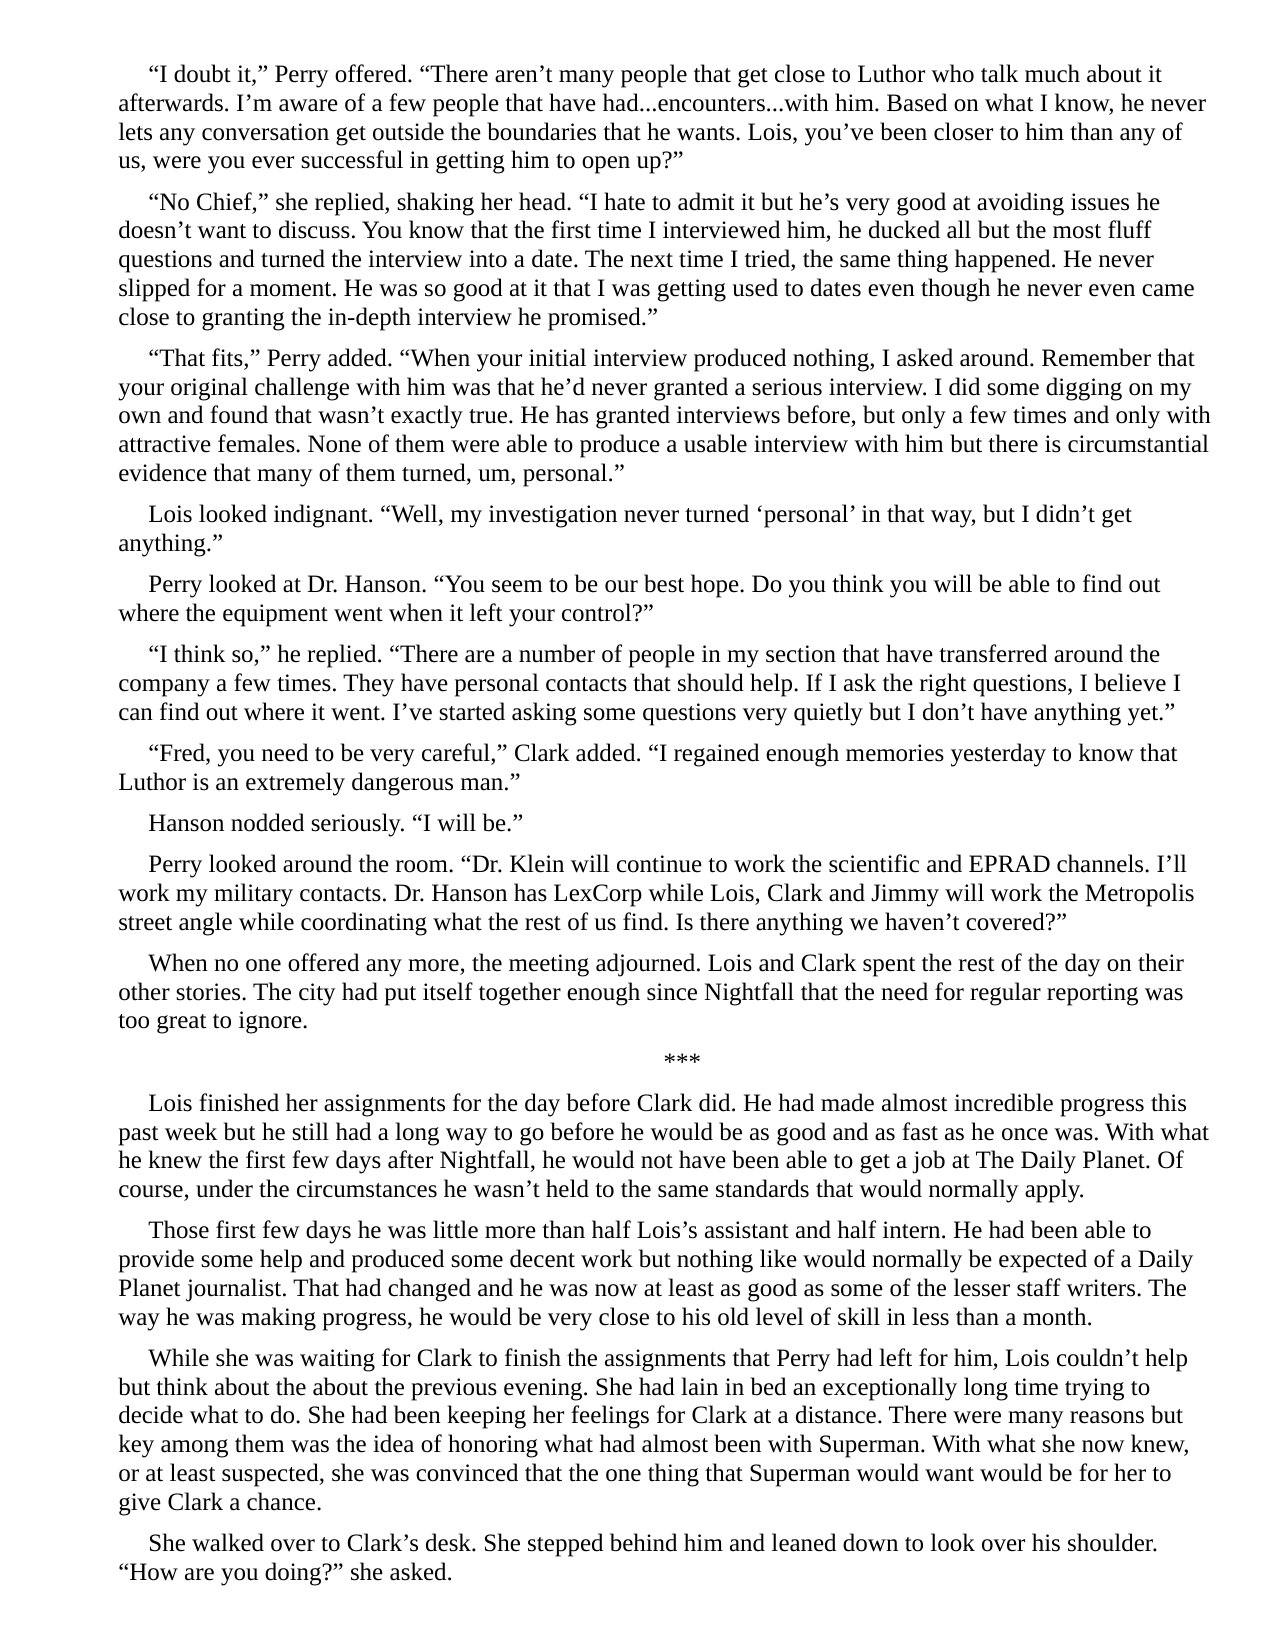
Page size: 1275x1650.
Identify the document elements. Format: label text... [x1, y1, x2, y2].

text “I doubt it,” Perry offered. “There aren’t many people that get close to Luthor who talk much about it afterwards. I’m aware of a few people that have had...encounters...with him. Based on what I know, he never lets any conversation get outside the boundaries that he wants. Lois, you’ve been closer to him than any of us, were you ever successful in getting him to open up?” [118, 59, 1216, 174]
text While she was waiting for Clark to finish the assignments that Perry had left for him, Lois couldn’t help but think about the about the previous evening. She had lain in bed an exceptionally long time trying to decide what to do. She had been keeping her feelings for Clark at a distance. There were many reasons but key among them was the idea of honoring what had almost been with Superman. With what she now knew, or at least suspected, she was convinced that the one thing that Superman would want would be for her to give Clark a chance. [118, 1343, 1216, 1515]
text “That fits,” Perry added. “When your initial interview produced nothing, I asked around. Remember that your original challenge with him was that he’d never granted a serious interview. I did some digging on my own and found that wasn’t exactly true. He has granted interviews before, but only a few times and only with attractive females. None of them were able to produce a usable interview with him but there is circumstantial evidence that many of them turned, um, personal.” [118, 343, 1216, 487]
text Lois looked indignant. “Well, my investigation never turned ‘personal’ in that way, but I didn’t get anything.” [118, 499, 1216, 557]
text “I think so,” he replied. “There are a number of people in my section that have transferred around the company a few times. They have personal contacts that should help. If I ask the right questions, I believe I can find out where it went. I’ve started asking some questions very quietly but I don’t have anything yet.” [118, 639, 1216, 725]
text When no one offered any more, the meeting adjourned. Lois and Clark spent the rest of the day on their other stories. The city had put itself together enough since Nightfall that the need for regular reporting was too great to ignore. [118, 948, 1216, 1034]
text *** [118, 1047, 1216, 1075]
text Lois finished her assignments for the day before Clark did. He had made almost incredible progress this past week but he still had a long way to go before he would be as good and as fast as he once was. With what he knew the first few days after Nightfall, he would not have been able to get a job at The Daily Planet. Of course, under the circumstances he wasn’t held to the same standards that would normally apply. [118, 1088, 1216, 1203]
text She walked over to Clark’s desk. She stepped behind him and leaned down to look over his shoulder. “How are you doing?” she asked. [118, 1528, 1216, 1585]
text Perry looked around the room. “Dr. Klein will continue to work the scientific and EPRAD channels. I’ll work my military contacts. Dr. Hanson has LexCorp while Lois, Clark and Jimmy will work the Metropolis street angle while coordinating what the rest of us find. Is there anything we haven’t covered?” [118, 849, 1216, 935]
text Perry looked at Dr. Hanson. “You seem to be our best hope. Do you think you will be able to find out where the equipment went when it left your control?” [118, 569, 1216, 627]
text Hanson nodded seriously. “I will be.” [118, 808, 1216, 837]
text “Fred, you need to be very careful,” Clark added. “I regained enough memories yesterday to know that Luthor is an extremely dangerous man.” [118, 738, 1216, 795]
text Those first few days he was little more than half Lois’s assistant and half intern. He had been able to provide some help and produced some decent work but nothing like would normally be expected of a Daily Planet journalist. That had changed and he was now at least as good as some of the lesser staff writers. The way he was making progress, he would be very close to his old level of skill in less than a month. [118, 1215, 1216, 1330]
text “No Chief,” she replied, shaking her head. “I hate to admit it but he’s very good at avoiding issues he doesn’t want to discuss. You know that the first time I interviewed him, he ducked all but the most fluff questions and turned the interview into a date. The next time I tried, the same thing happened. He never slipped for a moment. He was so good at it that I was getting used to dates even though he never even came close to granting the in-depth interview he promised.” [118, 187, 1216, 330]
